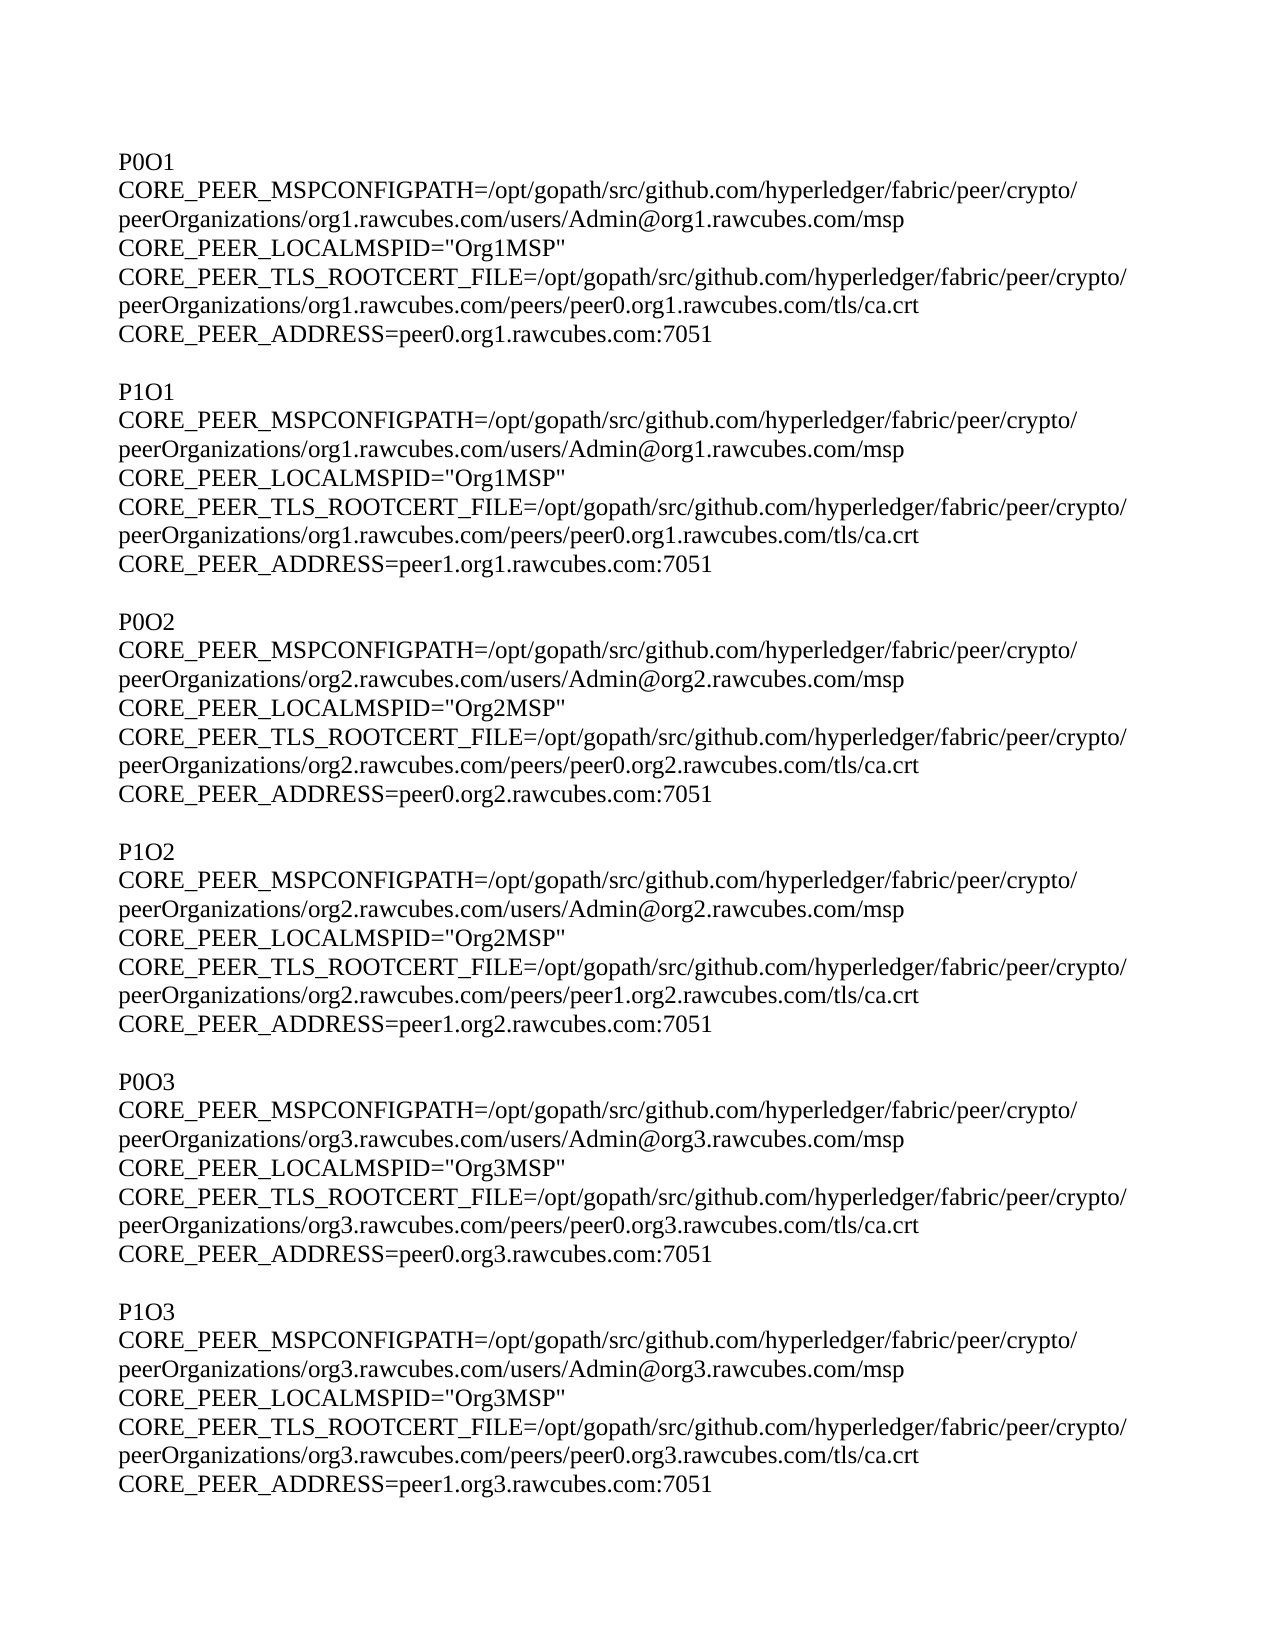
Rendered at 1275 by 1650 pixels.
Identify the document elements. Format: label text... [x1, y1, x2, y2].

text CORE_PEER_TLS_ROOTCERT_FILE=/opt/gopath/src/github.com/hyperledger/fabric/peer/crypto/peerOrganizations/org2.rawcubes.com/peers/peer1.org2.rawcubes.com/tls/ca.crt [118, 952, 1157, 1009]
text CORE_PEER_ADDRESS=peer1.org1.rawcubes.com:7051 [118, 549, 1157, 578]
text CORE_PEER_TLS_ROOTCERT_FILE=/opt/gopath/src/github.com/hyperledger/fabric/peer/crypto/peerOrganizations/org3.rawcubes.com/peers/peer0.org3.rawcubes.com/tls/ca.crt [118, 1182, 1157, 1239]
text CORE_PEER_TLS_ROOTCERT_FILE=/opt/gopath/src/github.com/hyperledger/fabric/peer/crypto/peerOrganizations/org1.rawcubes.com/peers/peer0.org1.rawcubes.com/tls/ca.crt [118, 262, 1157, 319]
text CORE_PEER_LOCALMSPID="Org1MSP" [118, 233, 1157, 262]
text CORE_PEER_LOCALMSPID="Org3MSP" [118, 1383, 1157, 1412]
text CORE_PEER_MSPCONFIGPATH=/opt/gopath/src/github.com/hyperledger/fabric/peer/crypto/peerOrganizations/org2.rawcubes.com/users/Admin@org2.rawcubes.com/msp [118, 866, 1157, 923]
text CORE_PEER_ADDRESS=peer0.org2.rawcubes.com:7051 [118, 779, 1157, 808]
text CORE_PEER_ADDRESS=peer0.org3.rawcubes.com:7051 [118, 1239, 1157, 1268]
text CORE_PEER_MSPCONFIGPATH=/opt/gopath/src/github.com/hyperledger/fabric/peer/crypto/peerOrganizations/org2.rawcubes.com/users/Admin@org2.rawcubes.com/msp [118, 636, 1157, 693]
text P0O3 [118, 1067, 1157, 1096]
text CORE_PEER_TLS_ROOTCERT_FILE=/opt/gopath/src/github.com/hyperledger/fabric/peer/crypto/peerOrganizations/org2.rawcubes.com/peers/peer0.org2.rawcubes.com/tls/ca.crt [118, 722, 1157, 779]
text CORE_PEER_LOCALMSPID="Org2MSP" [118, 693, 1157, 722]
text P0O1 [118, 147, 1157, 176]
text P1O2 [118, 837, 1157, 866]
text P0O2 [118, 607, 1157, 636]
text CORE_PEER_MSPCONFIGPATH=/opt/gopath/src/github.com/hyperledger/fabric/peer/crypto/peerOrganizations/org1.rawcubes.com/users/Admin@org1.rawcubes.com/msp [118, 406, 1157, 463]
text CORE_PEER_LOCALMSPID="Org2MSP" [118, 923, 1157, 952]
text CORE_PEER_MSPCONFIGPATH=/opt/gopath/src/github.com/hyperledger/fabric/peer/crypto/peerOrganizations/org3.rawcubes.com/users/Admin@org3.rawcubes.com/msp [118, 1326, 1157, 1383]
text CORE_PEER_TLS_ROOTCERT_FILE=/opt/gopath/src/github.com/hyperledger/fabric/peer/crypto/peerOrganizations/org3.rawcubes.com/peers/peer0.org3.rawcubes.com/tls/ca.crt [118, 1412, 1157, 1469]
text CORE_PEER_ADDRESS=peer1.org3.rawcubes.com:7051 [118, 1469, 1157, 1498]
text CORE_PEER_ADDRESS=peer1.org2.rawcubes.com:7051 [118, 1009, 1157, 1038]
text P1O3 [118, 1297, 1157, 1326]
text CORE_PEER_MSPCONFIGPATH=/opt/gopath/src/github.com/hyperledger/fabric/peer/crypto/peerOrganizations/org1.rawcubes.com/users/Admin@org1.rawcubes.com/msp [118, 176, 1157, 233]
text CORE_PEER_MSPCONFIGPATH=/opt/gopath/src/github.com/hyperledger/fabric/peer/crypto/peerOrganizations/org3.rawcubes.com/users/Admin@org3.rawcubes.com/msp [118, 1096, 1157, 1153]
text CORE_PEER_LOCALMSPID="Org1MSP" [118, 463, 1157, 492]
text CORE_PEER_TLS_ROOTCERT_FILE=/opt/gopath/src/github.com/hyperledger/fabric/peer/crypto/peerOrganizations/org1.rawcubes.com/peers/peer0.org1.rawcubes.com/tls/ca.crt [118, 492, 1157, 549]
text CORE_PEER_ADDRESS=peer0.org1.rawcubes.com:7051 [118, 319, 1157, 348]
text CORE_PEER_LOCALMSPID="Org3MSP" [118, 1153, 1157, 1182]
text P1O1 [118, 377, 1157, 406]
